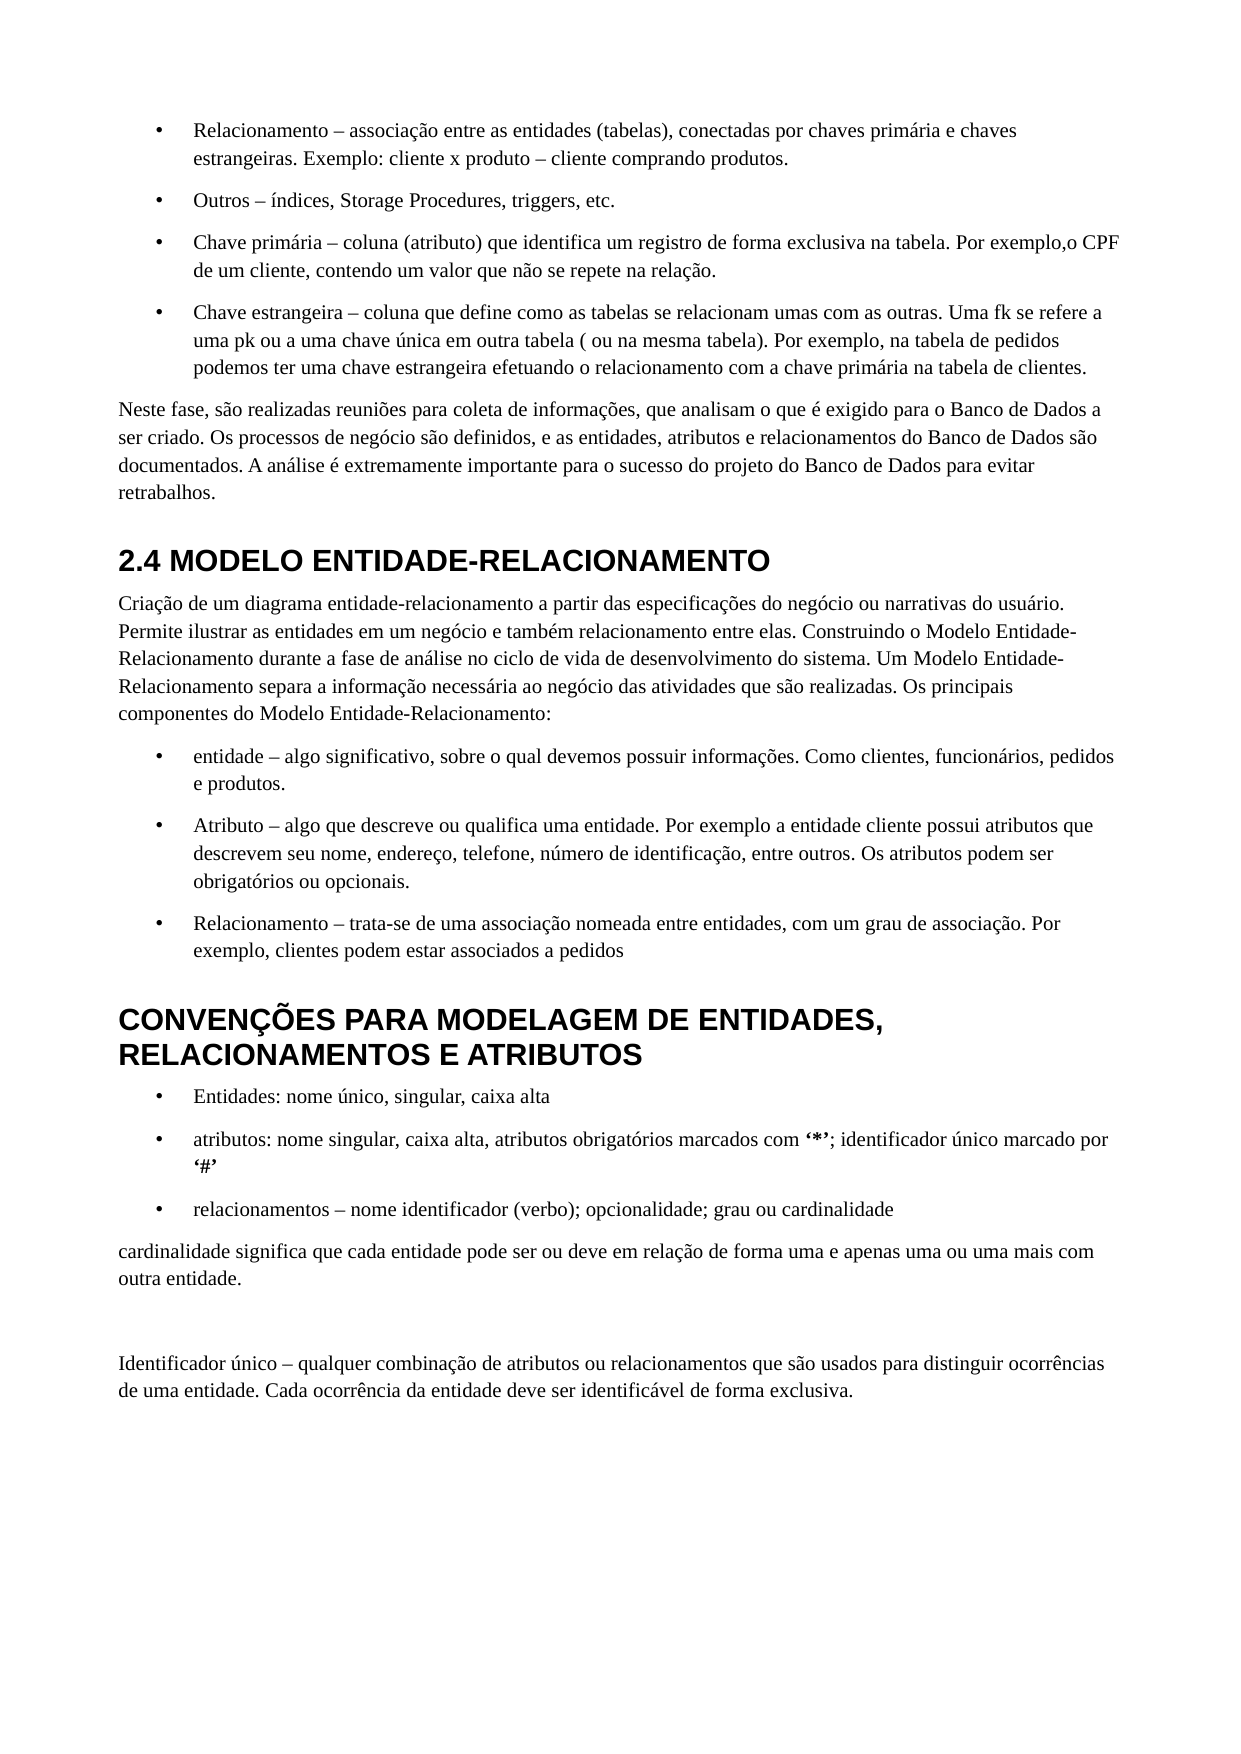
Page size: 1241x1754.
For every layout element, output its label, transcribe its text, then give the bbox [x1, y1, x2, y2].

text Neste fase, são realizadas reuniões para coleta de informações, que analisam o que é exigido para o Banco de Dados a ser criado. Os processos de negócio são definidos, e as entidades, atributos e relacionamentos do Banco de Dados são documentados. A análise é extremamente importante para o sucesso do projeto do Banco de Dados para evitar retrabalhos. [118, 397, 1122, 504]
list Atributo – algo que descreve ou qualifica uma entidade. Por exemplo a entidade cliente possui atributos que descrevem seu nome, endereço, telefone, número de identificação, entre outros. Os atributos podem ser obrigatórios ou opcionais. [156, 813, 1122, 893]
list relacionamentos – nome identificador (verbo); opcionalidade; grau ou cardinalidade [156, 1196, 1122, 1221]
list Relacionamento – trata-se de uma associação nomeada entre entidades, com um grau de associação. Por exemplo, clientes podem estar associados a pedidos [156, 911, 1122, 962]
text Criação de um diagrama entidade-relacionamento a partir das especificações do negócio ou narrativas do usuário. Permite ilustrar as entidades em um negócio e também relacionamento entre elas. Construindo o Modelo Entidade-Relacionamento durante a fase de análise no ciclo de vida de desenvolvimento do sistema. Um Modelo Entidade-Relacionamento separa a informação necessária ao negócio das atividades que são realizadas. Os principais componentes do Modelo Entidade-Relacionamento: [118, 591, 1122, 725]
subtitle convenções para modelagem de entidades, relacionamentos e atributos [118, 1001, 1122, 1072]
list Chave primária – coluna (atributo) que identifica um registro de forma exclusiva na tabela. Por exemplo,o CPF de um cliente, contendo um valor que não se repete na relação. [156, 230, 1122, 282]
list atributos: nome singular, caixa alta, atributos obrigatórios marcados com ‘*’; identificador único marcado por ‘#’ [156, 1127, 1122, 1178]
list Chave estrangeira – coluna que define como as tabelas se relacionam umas com as outras. Uma fk se refere a uma pk ou a uma chave única em outra tabela ( ou na mesma tabela). Por exemplo, na tabela de pedidos podemos ter uma chave estrangeira efetuando o relacionamento com a chave primária na tabela de clientes. [156, 300, 1122, 379]
list Entidades: nome único, singular, caixa alta [156, 1084, 1122, 1108]
text Identificador único – qualquer combinação de atributos ou relacionamentos que são usados para distinguir ocorrências de uma entidade. Cada ocorrência da entidade deve ser identificável de forma exclusiva. [118, 1351, 1122, 1402]
text cardinalidade significa que cada entidade pode ser ou deve em relação de forma uma e apenas uma ou uma mais com outra entidade. [118, 1239, 1122, 1290]
list Outros – índices, Storage Procedures, triggers, etc. [156, 188, 1122, 212]
list Relacionamento – associação entre as entidades (tabelas), conectadas por chaves primária e chaves estrangeiras. Exemplo: cliente x produto – cliente comprando produtos. [156, 118, 1122, 170]
subtitle 2.4 Modelo Entidade-Relacionamento [118, 543, 1122, 578]
list entidade – algo significativo, sobre o qual devemos possuir informações. Como clientes, funcionários, pedidos e produtos. [156, 743, 1122, 795]
